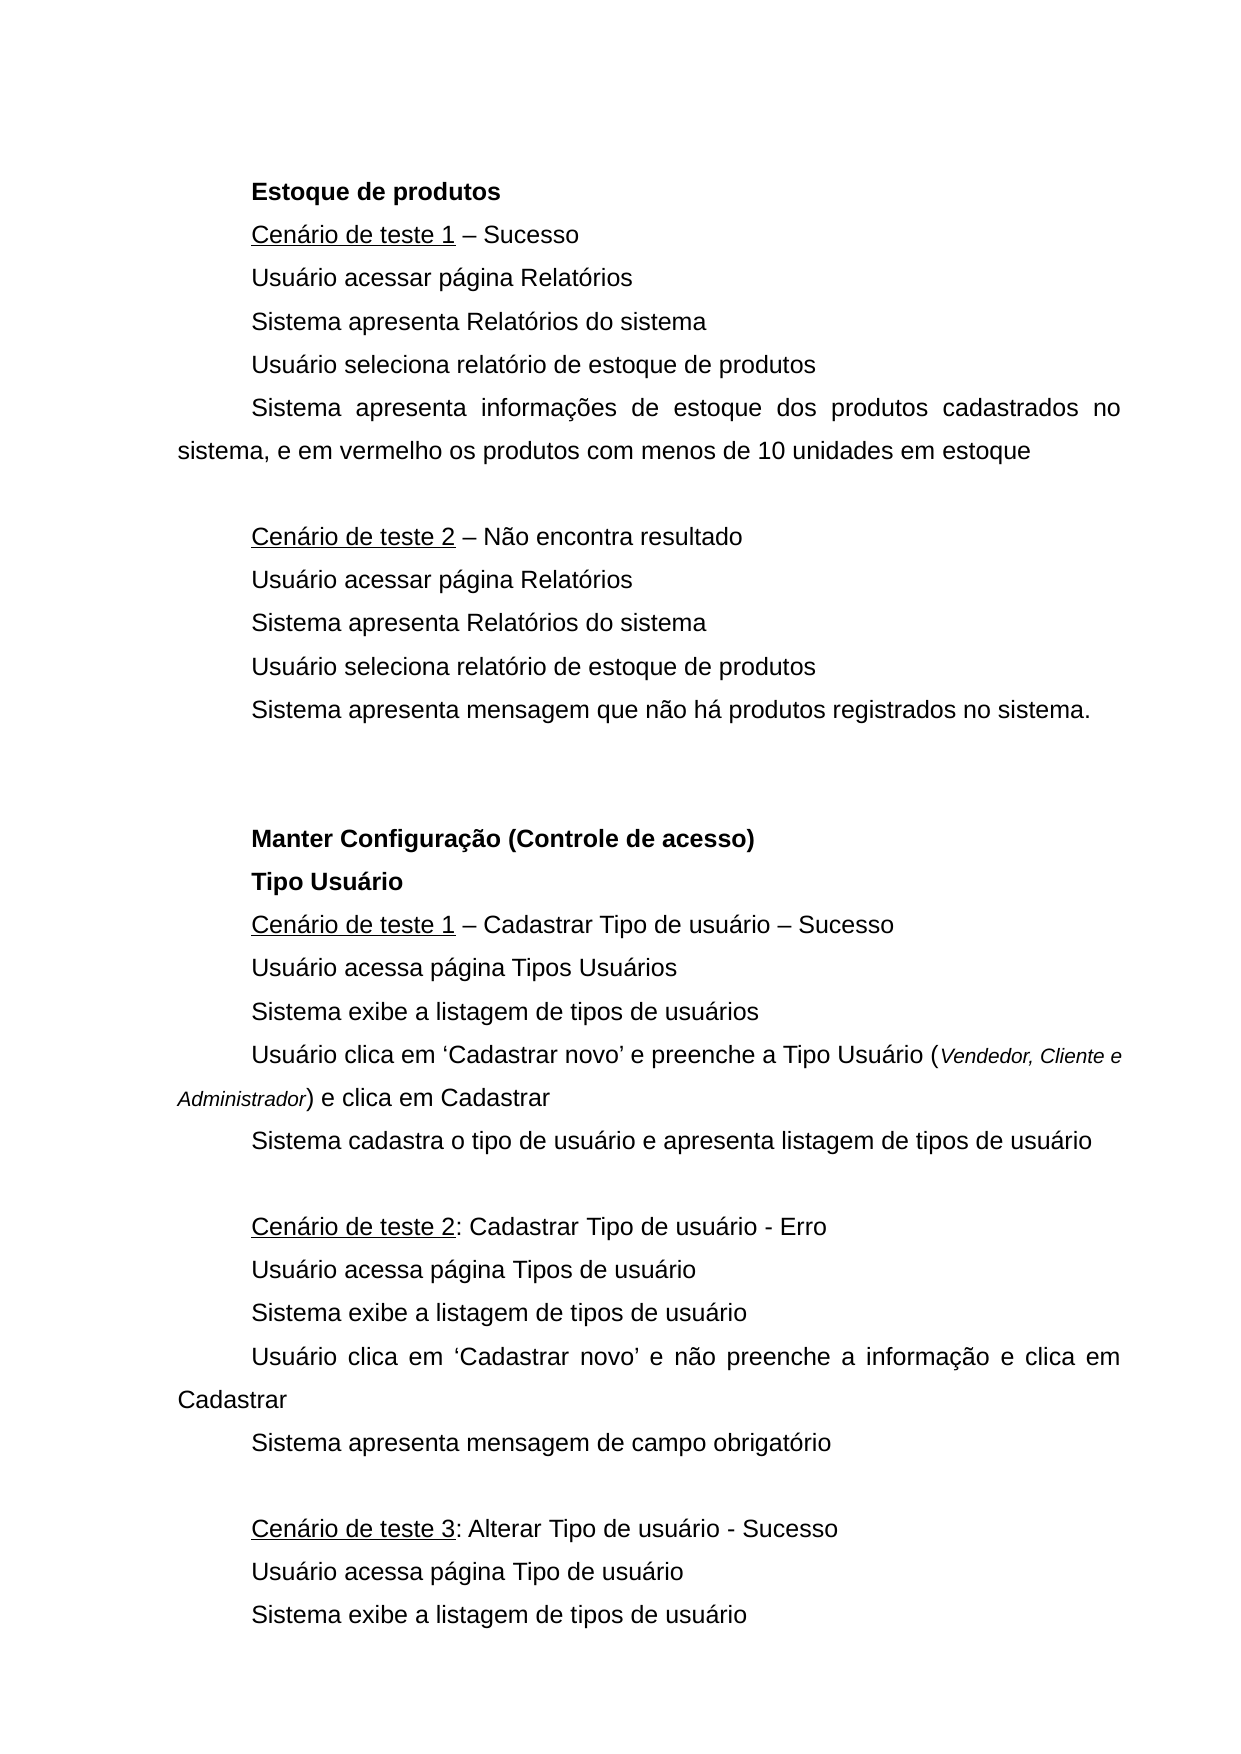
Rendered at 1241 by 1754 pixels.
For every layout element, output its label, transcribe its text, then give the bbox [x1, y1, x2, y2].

text Tipo Usuário [177, 867, 1122, 896]
text Sistema exibe a listagem de tipos de usuário [177, 1298, 1122, 1327]
text Usuário acessa página Tipo de usuário [177, 1557, 1122, 1586]
text Sistema apresenta Relatórios do sistema [177, 608, 1122, 637]
text Sistema cadastra o tipo de usuário e apresenta listagem de tipos de usuário [177, 1126, 1122, 1155]
text Usuário acessar página Relatórios [177, 263, 1122, 292]
text Sistema apresenta mensagem de campo obrigatório [177, 1428, 1122, 1457]
text Sistema apresenta mensagem que não há produtos registrados no sistema. [177, 695, 1122, 723]
text Sistema exibe a listagem de tipos de usuário [177, 1600, 1122, 1629]
text Usuário clica em ‘Cadastrar novo’ e preenche a Tipo Usuário (Vendedor, Cliente e Administrador) e clica em Cadastrar [177, 1040, 1122, 1112]
text Usuário acessar página Relatórios [177, 565, 1122, 594]
text Usuário seleciona relatório de estoque de produtos [177, 350, 1122, 378]
text Cenário de teste 2: Cadastrar Tipo de usuário - Erro [177, 1212, 1122, 1241]
text Sistema exibe a listagem de tipos de usuários [177, 997, 1122, 1025]
text Cenário de teste 3: Alterar Tipo de usuário - Sucesso [177, 1514, 1122, 1543]
text Usuário clica em ‘Cadastrar novo’ e não preenche a informação e clica em Cadastrar [177, 1342, 1122, 1413]
text Usuário acessa página Tipos de usuário [177, 1255, 1122, 1284]
text Usuário acessa página Tipos Usuários [177, 953, 1122, 982]
text Manter Configuração (Controle de acesso) [177, 824, 1122, 853]
text Cenário de teste 1 – Sucesso [177, 220, 1122, 249]
text Estoque de produtos [177, 177, 1122, 206]
text Cenário de teste 1 – Cadastrar Tipo de usuário – Sucesso [177, 910, 1122, 939]
text Usuário seleciona relatório de estoque de produtos [177, 652, 1122, 680]
text Sistema apresenta informações de estoque dos produtos cadastrados no sistema, e em vermelho os produtos com menos de 10 unidades em estoque [177, 393, 1122, 465]
text Cenário de teste 2 – Não encontra resultado [177, 522, 1122, 551]
text Sistema apresenta Relatórios do sistema [177, 307, 1122, 335]
